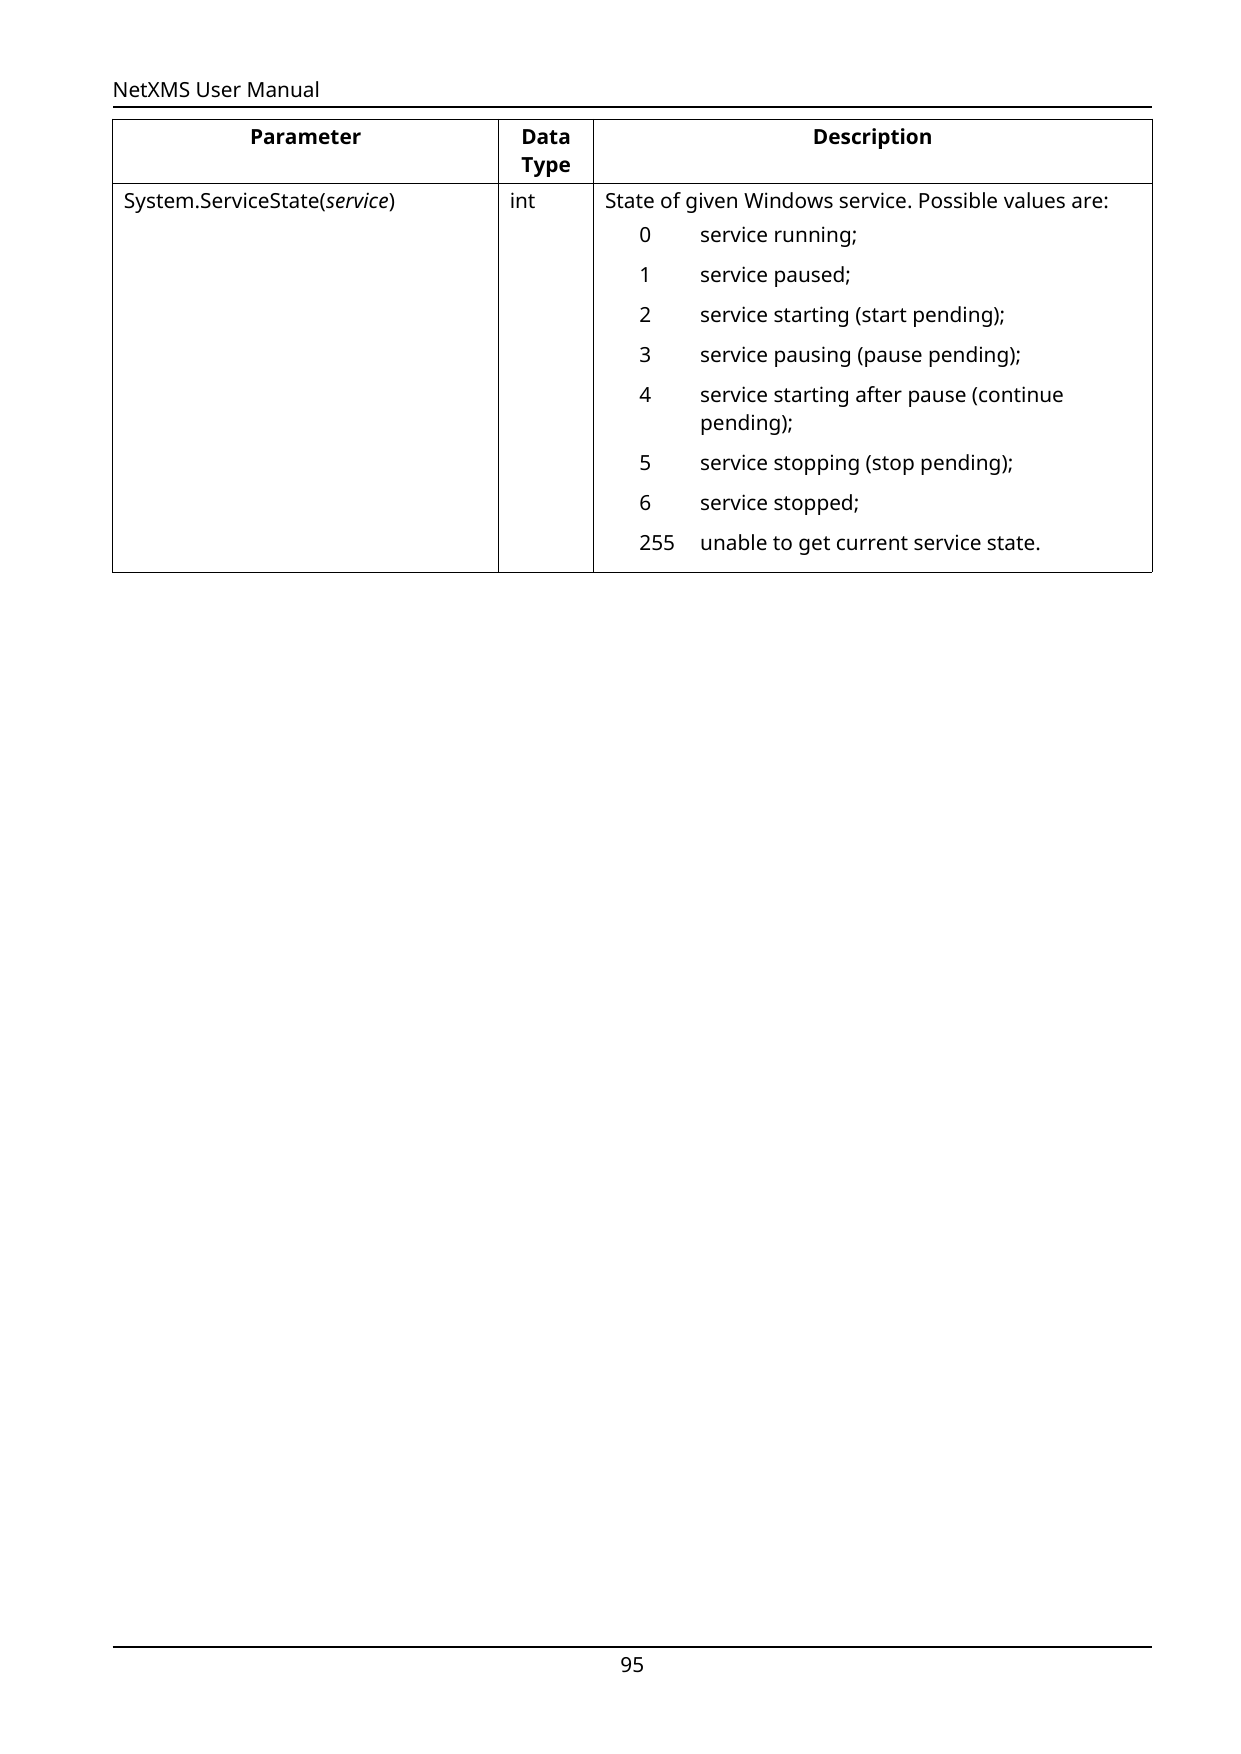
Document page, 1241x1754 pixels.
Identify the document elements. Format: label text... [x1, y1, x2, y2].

table_cell service pausing (pause pending); [694, 334, 1140, 374]
table_cell 1 [634, 255, 694, 294]
table_cell 2 [634, 295, 694, 334]
table_header Description [594, 120, 1152, 183]
table_cell 3 [634, 334, 694, 374]
table_header Parameter [113, 120, 498, 183]
table_cell service stopping (stop pending); [694, 443, 1140, 482]
table_cell 255 [634, 523, 694, 562]
table_cell System.ServiceState(service) [113, 184, 498, 572]
table_header service running; [694, 215, 1140, 254]
table_cell unable to get current service state. [694, 523, 1140, 562]
table_cell 5 [634, 443, 694, 482]
table_cell 4 [634, 374, 694, 443]
table_cell int [499, 184, 593, 572]
table_cell State of given Windows service. Possible values are: [594, 184, 1152, 572]
table_cell service starting after pause (continue pending); [694, 374, 1140, 443]
table_header Data Type [499, 120, 593, 183]
table_cell service paused; [694, 255, 1140, 294]
table_header 0 [634, 215, 694, 254]
table_cell service stopped; [694, 483, 1140, 522]
table_cell service starting (start pending); [694, 295, 1140, 334]
table_cell 6 [634, 483, 694, 522]
